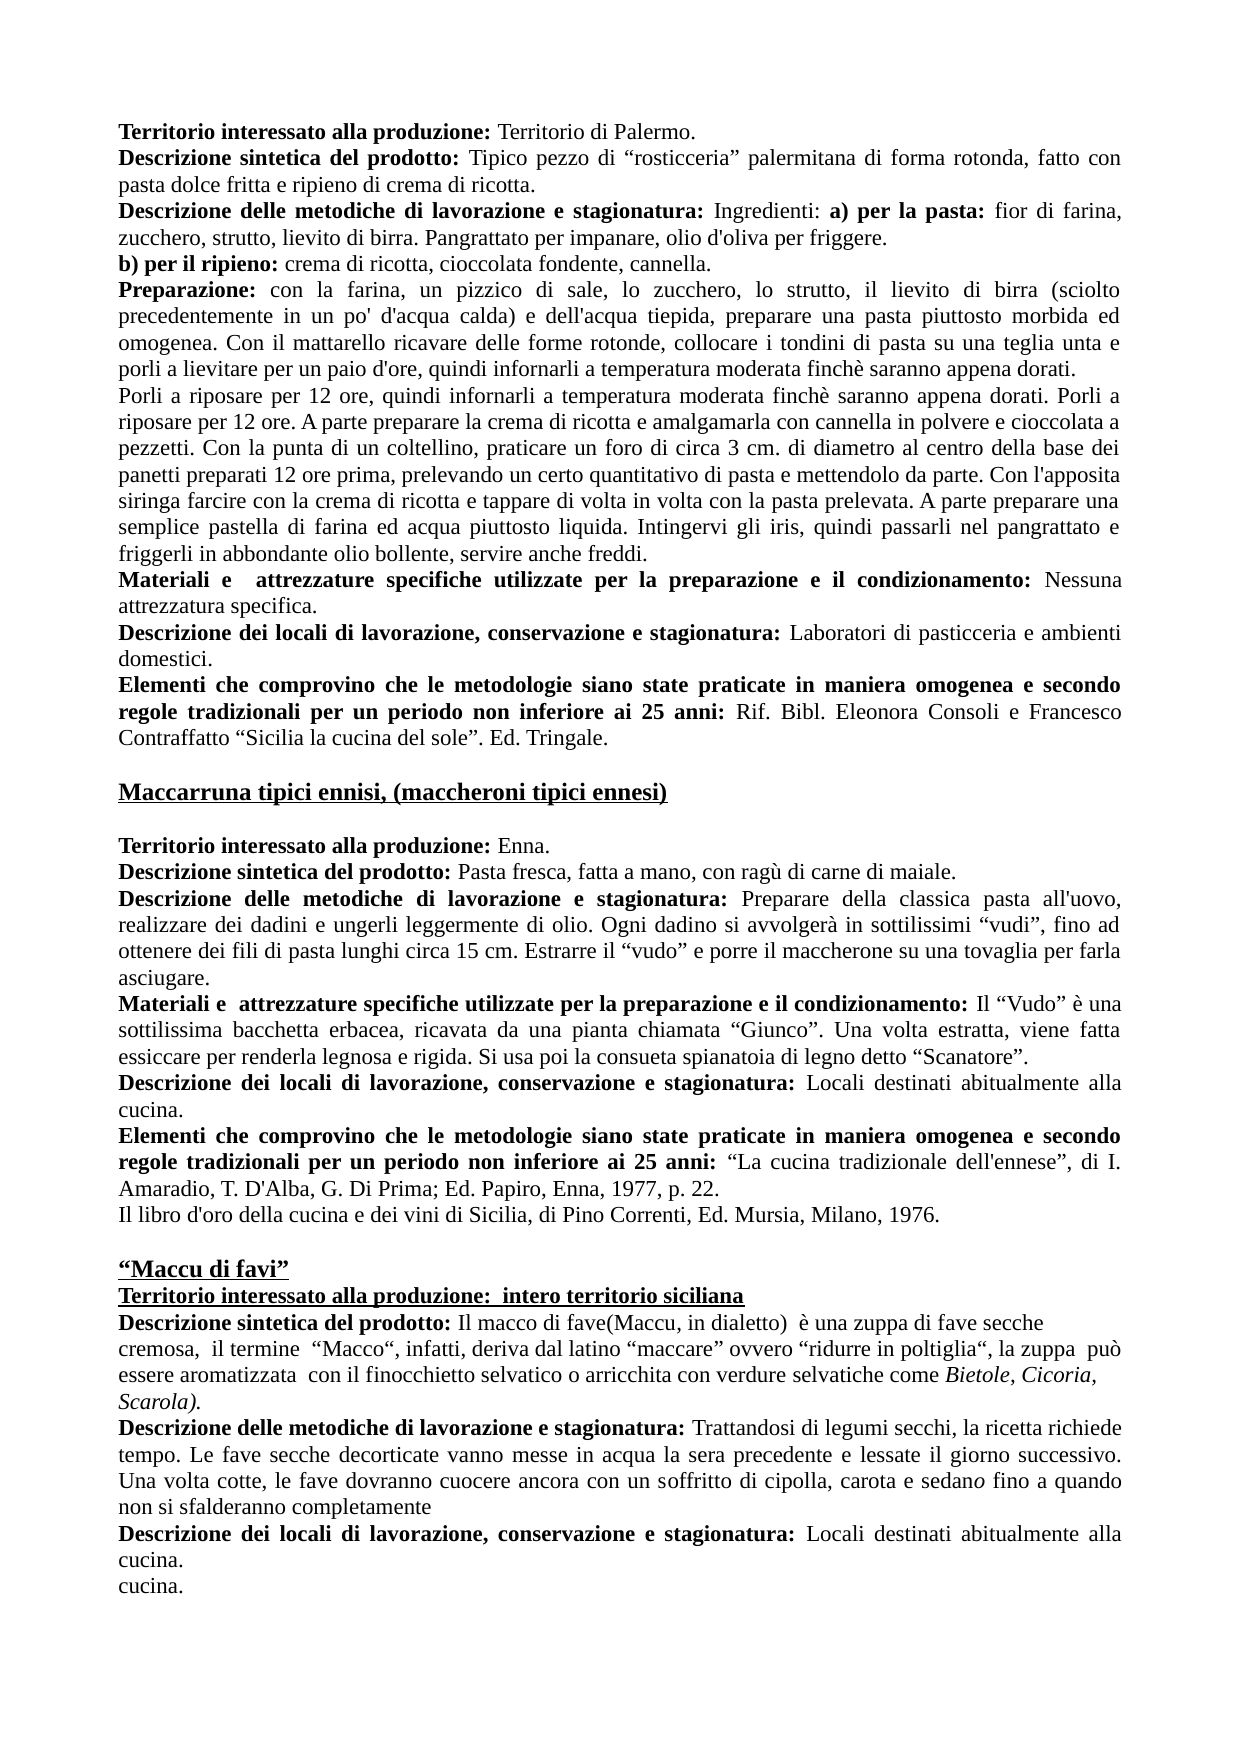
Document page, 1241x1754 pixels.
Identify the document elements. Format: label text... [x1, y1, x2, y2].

text Descrizione sintetica del prodotto: Il macco di fave(Maccu, in dialetto) è una zuppa di fave secche cremosa, il termine “Macco“, infatti, deriva dal latino “maccare” ovvero “ridurre in poltiglia“, la zuppa può essere aromatizzata con il finocchietto selvatico o arricchita con verdure selvatiche come Bietole, Cicoria, Scarola). [118, 1309, 1122, 1414]
text Descrizione dei locali di lavorazione, conservazione e stagionatura: Locali destinati abitualmente alla cucina. [118, 1069, 1122, 1122]
text Descrizione delle metodiche di lavorazione e stagionatura: Preparare della classica pasta all'uovo, realizzare dei dadini e ungerli leggermente di olio. Ogni dadino si avvolgerà in sottilissimi “vudi”, fino ad ottenere dei fili di pasta lunghi circa 15 cm. Estrarre il “vudo” e porre il maccherone su una tovaglia per farla asciugare. [118, 885, 1122, 990]
text Elementi che comprovino che le metodologie siano state praticate in maniera omogenea e secondo regole tradizionali per un periodo non inferiore ai 25 anni: Rif. Bibl. Eleonora Consoli e Francesco Contraffatto “Sicilia la cucina del sole”. Ed. Tringale. [118, 672, 1122, 751]
text Descrizione delle metodiche di lavorazione e stagionatura: Trattandosi di legumi secchi, la ricetta richiede tempo. Le fave secche decorticate vanno messe in acqua la sera precedente e lessate il giorno successivo. Una volta cotte, le fave dovranno cuocere ancora con un soffritto di cipolla, carota e sedano fino a quando non si sfalderanno completamente [118, 1414, 1122, 1520]
text Descrizione sintetica del prodotto: Pasta fresca, fatta a mano, con ragù di carne di maiale. [118, 858, 1122, 885]
text Territorio interessato alla produzione: Territorio di Palermo. [118, 118, 1122, 144]
text Descrizione dei locali di lavorazione, conservazione e stagionatura: Locali destinati abitualmente alla cucina. [118, 1520, 1122, 1572]
text Descrizione sintetica del prodotto: Tipico pezzo di “rosticceria” palermitana di forma rotonda, fatto con pasta dolce fritta e ripieno di crema di ricotta. [118, 144, 1122, 197]
text “Maccu di favi” [118, 1254, 1122, 1282]
text Territorio interessato alla produzione: Enna. [118, 832, 1122, 858]
text cucina. [118, 1572, 1122, 1599]
text Territorio interessato alla produzione: intero territorio siciliana [118, 1282, 1122, 1309]
text b) per il ripieno: crema di ricotta, cioccolata fondente, cannella. [118, 250, 1122, 276]
text Il libro d'oro della cucina e dei vini di Sicilia, di Pino Correnti, Ed. Mursia, Milano, 1976. [118, 1201, 1122, 1227]
text Descrizione delle metodiche di lavorazione e stagionatura: Ingredienti: a) per la pasta: fior di farina, zucchero, strutto, lievito di birra. Pangrattato per impanare, olio d'oliva per friggere. [118, 197, 1122, 250]
text Descrizione dei locali di lavorazione, conservazione e stagionatura: Laboratori di pasticceria e ambienti domestici. [118, 619, 1122, 672]
text Porli a riposare per 12 ore, quindi infornarli a temperatura moderata finchè saranno appena dorati. Porli a riposare per 12 ore. A parte preparare la crema di ricotta e amalgamarla con cannella in polvere e cioccolata a pezzetti. Con la punta di un coltellino, praticare un foro di circa 3 cm. di diametro al centro della base dei panetti preparati 12 ore prima, prelevando un certo quantitativo di pasta e mettendolo da parte. Con l'apposita siringa farcire con la crema di ricotta e tappare di volta in volta con la pasta prelevata. A parte preparare una semplice pastella di farina ed acqua piuttosto liquida. Intingervi gli iris, quindi passarli nel pangrattato e friggerli in abbondante olio bollente, servire anche freddi. [118, 382, 1122, 566]
text Elementi che comprovino che le metodologie siano state praticate in maniera omogenea e secondo regole tradizionali per un periodo non inferiore ai 25 anni: “La cucina tradizionale dell'ennese”, di I. Amaradio, T. D'Alba, G. Di Prima; Ed. Papiro, Enna, 1977, p. 22. [118, 1122, 1122, 1201]
text Maccarruna tipici ennisi, (maccheroni tipici ennesi) [118, 777, 1122, 806]
text Preparazione: con la farina, un pizzico di sale, lo zucchero, lo strutto, il lievito di birra (sciolto precedentemente in un po' d'acqua calda) e dell'acqua tiepida, preparare una pasta piuttosto morbida ed omogenea. Con il mattarello ricavare delle forme rotonde, collocare i tondini di pasta su una teglia unta e porli a lievitare per un paio d'ore, quindi infornarli a temperatura moderata finchè saranno appena dorati. [118, 276, 1122, 382]
text Materiali e attrezzature specifiche utilizzate per la preparazione e il condizionamento: Nessuna attrezzatura specifica. [118, 566, 1122, 619]
text Materiali e attrezzature specifiche utilizzate per la preparazione e il condizionamento: Il “Vudo” è una sottilissima bacchetta erbacea, ricavata da una pianta chiamata “Giunco”. Una volta estratta, viene fatta essiccare per renderla legnosa e rigida. Si usa poi la consueta spianatoia di legno detto “Scanatore”. [118, 990, 1122, 1069]
